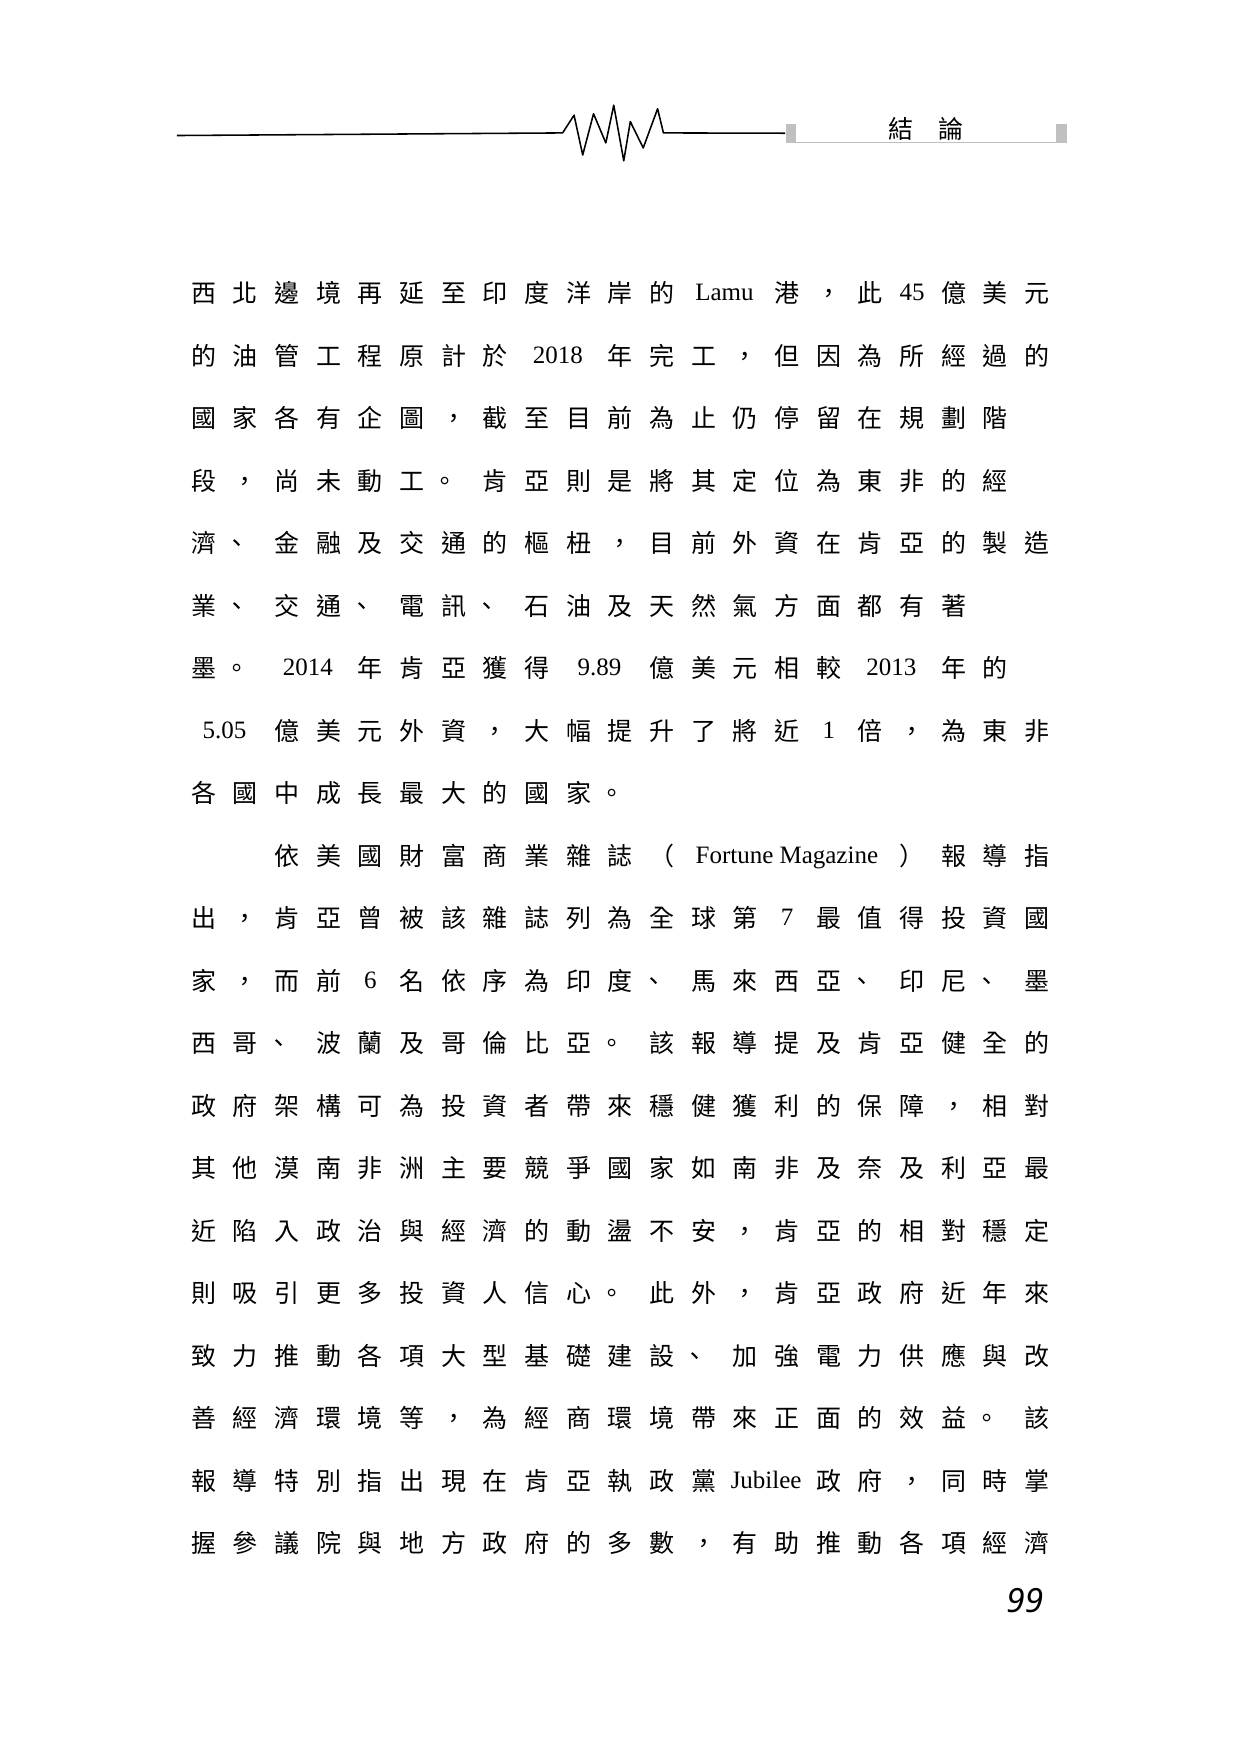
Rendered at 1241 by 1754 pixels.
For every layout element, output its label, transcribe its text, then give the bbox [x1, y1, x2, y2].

text 依美國財富商業雜誌（Fortune Magazine）報導指出，肯亞曾被該雜誌列為全球第7最值得投資國家，而前6名依序為印度、馬來西亞、印尼、墨西哥、波蘭及哥倫比亞。該報導提及肯亞健全的政府架構可為投資者帶來穩健獲利的保障，相對其他漠南非洲主要競爭國家如南非及奈及利亞最近陷入政治與經濟的動盪不安，肯亞的相對穩定則吸引更多投資人信心。此外，肯亞政府近年來致力推動各項大型基礎建設、加強電力供應與改善經濟環境等，為經商環境帶來正面的效益。該報導特別指出現在肯亞執政黨Jubilee政府，同時掌握參議院與地方政府的多數，有助推動各項經濟 [183, 813, 1058, 1563]
text 西北邊境再延至印度洋岸的Lamu港，此45億美元的油管工程原計於2018年完工，但因為所經過的國家各有企圖，截至目前為止仍停留在規劃階段，尚未動工。肯亞則是將其定位為東非的經濟、金融及交通的樞杻，目前外資在肯亞的製造業、交通、電訊、石油及天然氣方面都有著墨。2014年肯亞獲得9.89億美元相較2013年的5.05億美元外資，大幅提升了將近1倍，為東非各國中成長最大的國家。 [183, 250, 1058, 813]
